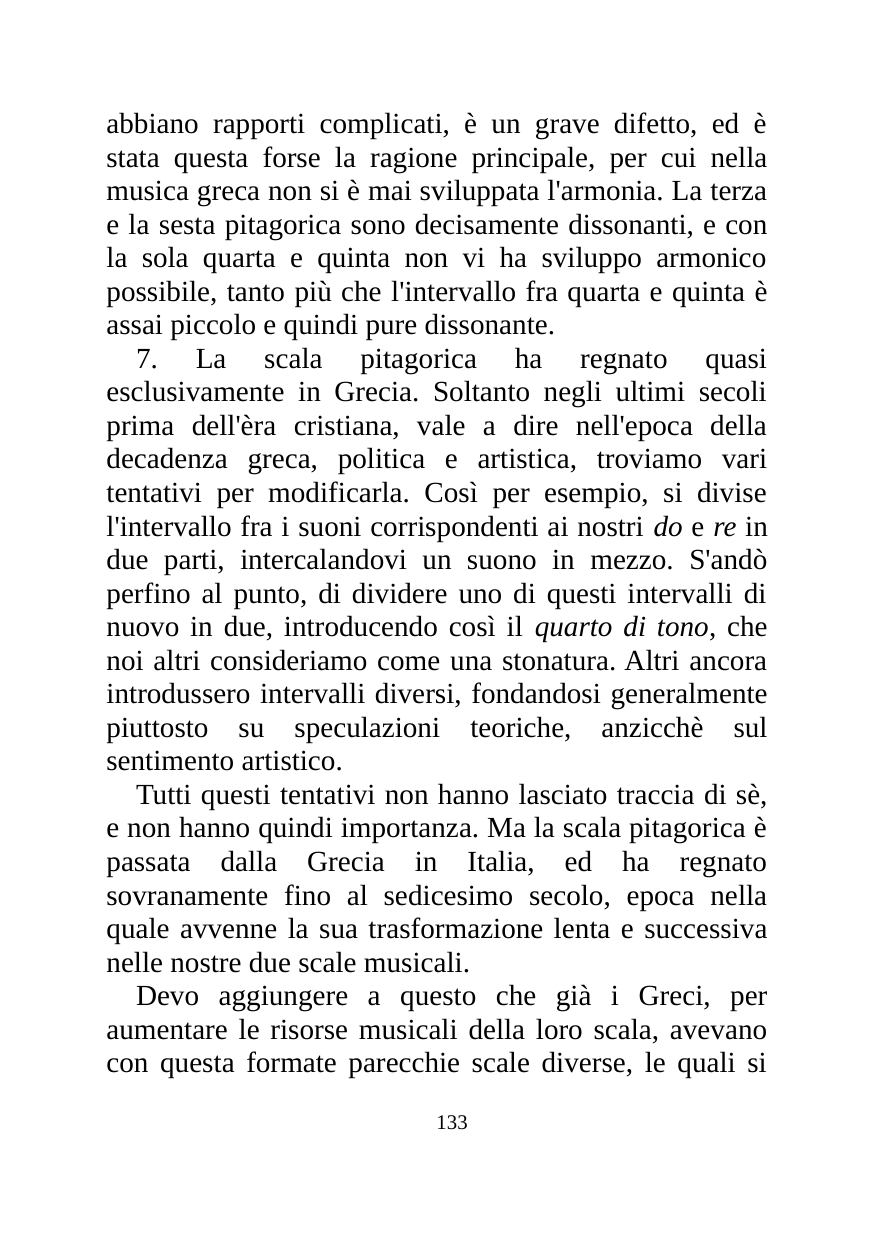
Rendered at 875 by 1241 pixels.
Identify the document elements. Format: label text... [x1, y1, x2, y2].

text Devo aggiungere a questo che già i Greci, per aumentare le risorse musicali della loro scala, avevano con questa formate parecchie scale diverse, le quali si [106, 978, 768, 1079]
text abbiano rapporti complicati, è un grave difetto, ed è stata questa forse la ragione principale, per cui nella musica greca non si è mai sviluppata l'armonia. La terza e la sesta pitagorica sono decisamente dissonanti, e con la sola quarta e quinta non vi ha sviluppo armonico possibile, tanto più che l'intervallo fra quarta e quinta è assai piccolo e quindi pure dissonante. [106, 106, 768, 341]
text 7. La scala pitagorica ha regnato quasi esclusivamente in Grecia. Soltanto negli ultimi secoli prima dell'èra cristiana, vale a dire nell'epoca della decadenza greca, politica e artistica, troviamo vari tentativi per modificarla. Così per esempio, si divise l'intervallo fra i suoni corrispondenti ai nostri do e re in due parti, intercalandovi un suono in mezzo. S'andò perfino al punto, di dividere uno di questi intervalli di nuovo in due, introducendo così il quarto di tono, che noi altri consideriamo come una stonatura. Altri ancora introdussero intervalli diversi, fondandosi generalmente piuttosto su speculazioni teoriche, anzicchè sul sentimento artistico. [106, 341, 768, 777]
text Tutti questi tentativi non hanno lasciato traccia di sè, e non hanno quindi importanza. Ma la scala pitagorica è passata dalla Grecia in Italia, ed ha regnato sovranamente fino al sedicesimo secolo, epoca nella quale avvenne la sua trasformazione lenta e successiva nelle nostre due scale musicali. [106, 777, 768, 978]
